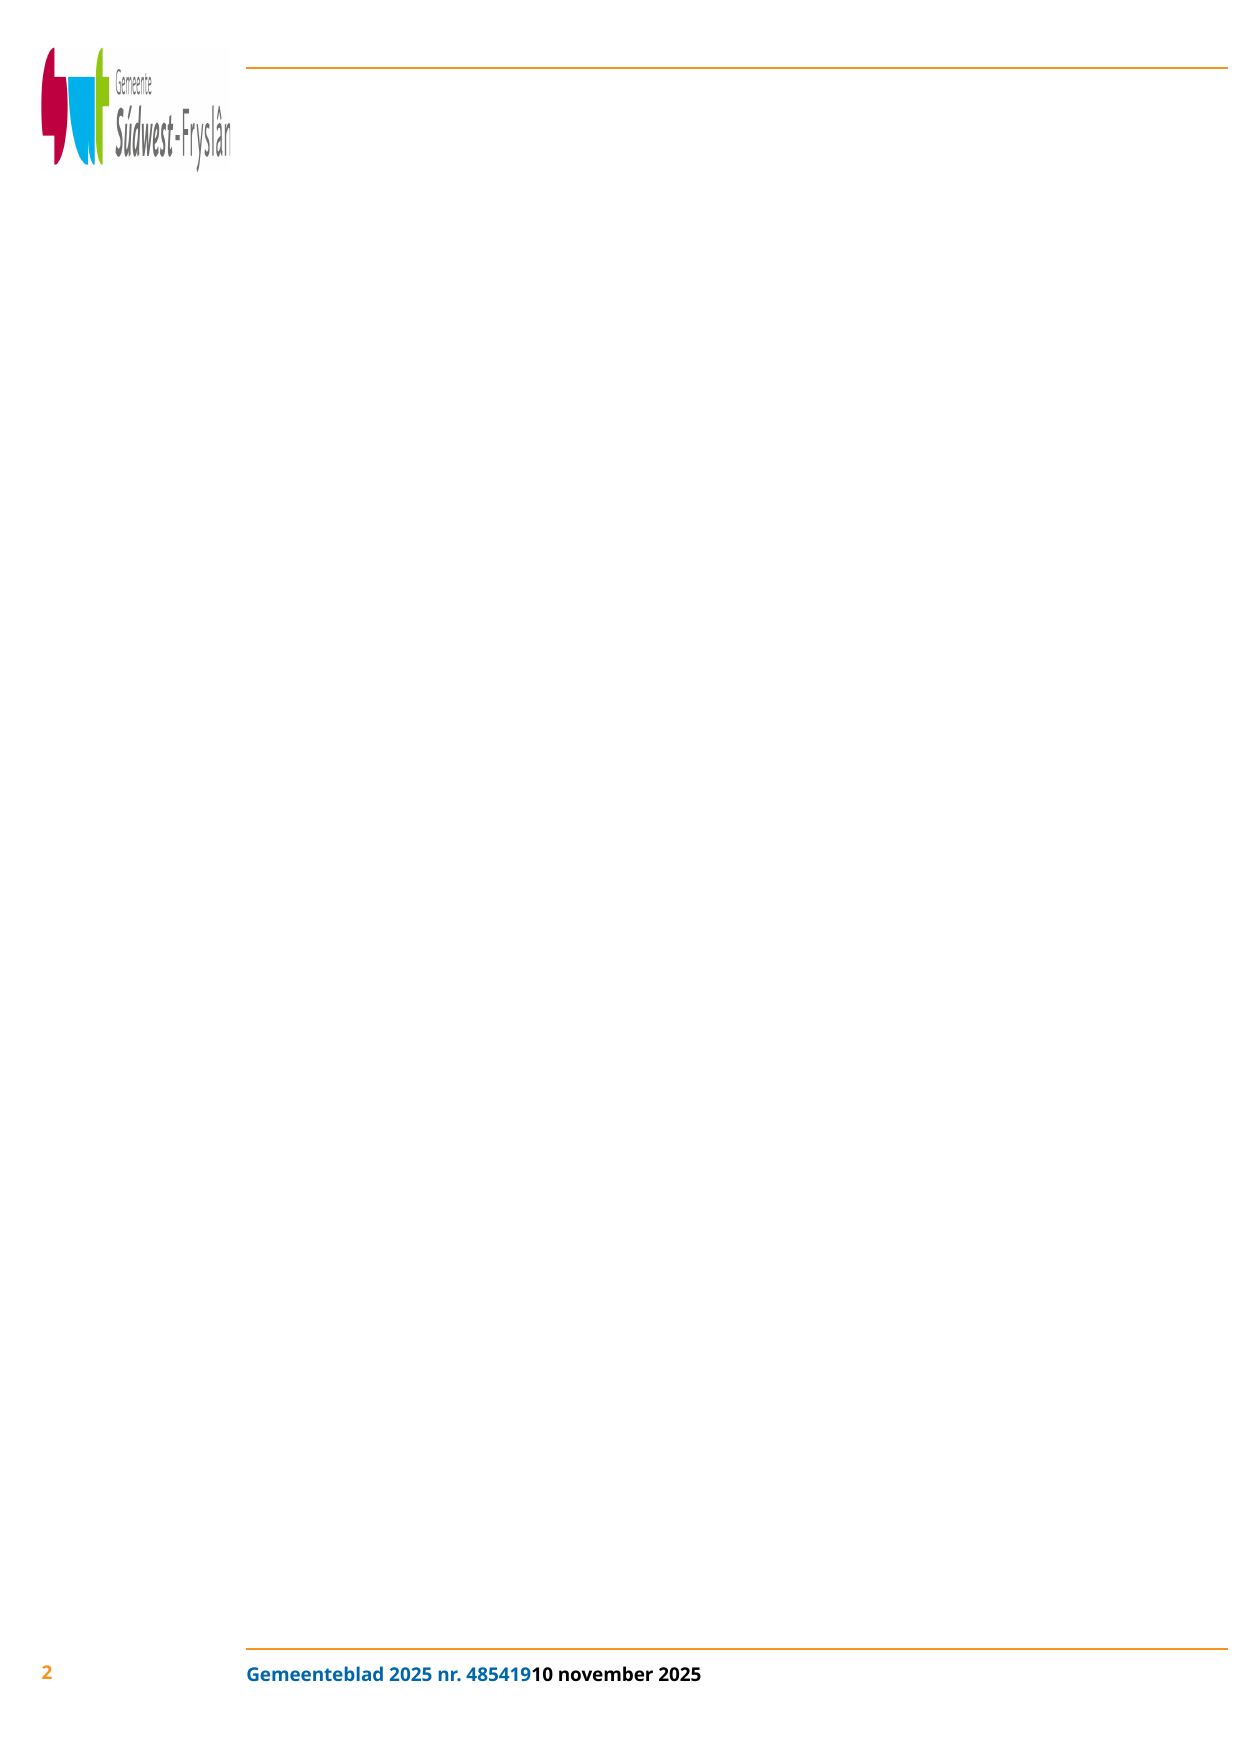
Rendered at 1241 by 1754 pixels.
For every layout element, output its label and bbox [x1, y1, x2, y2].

picture [41, 47, 231, 172]
